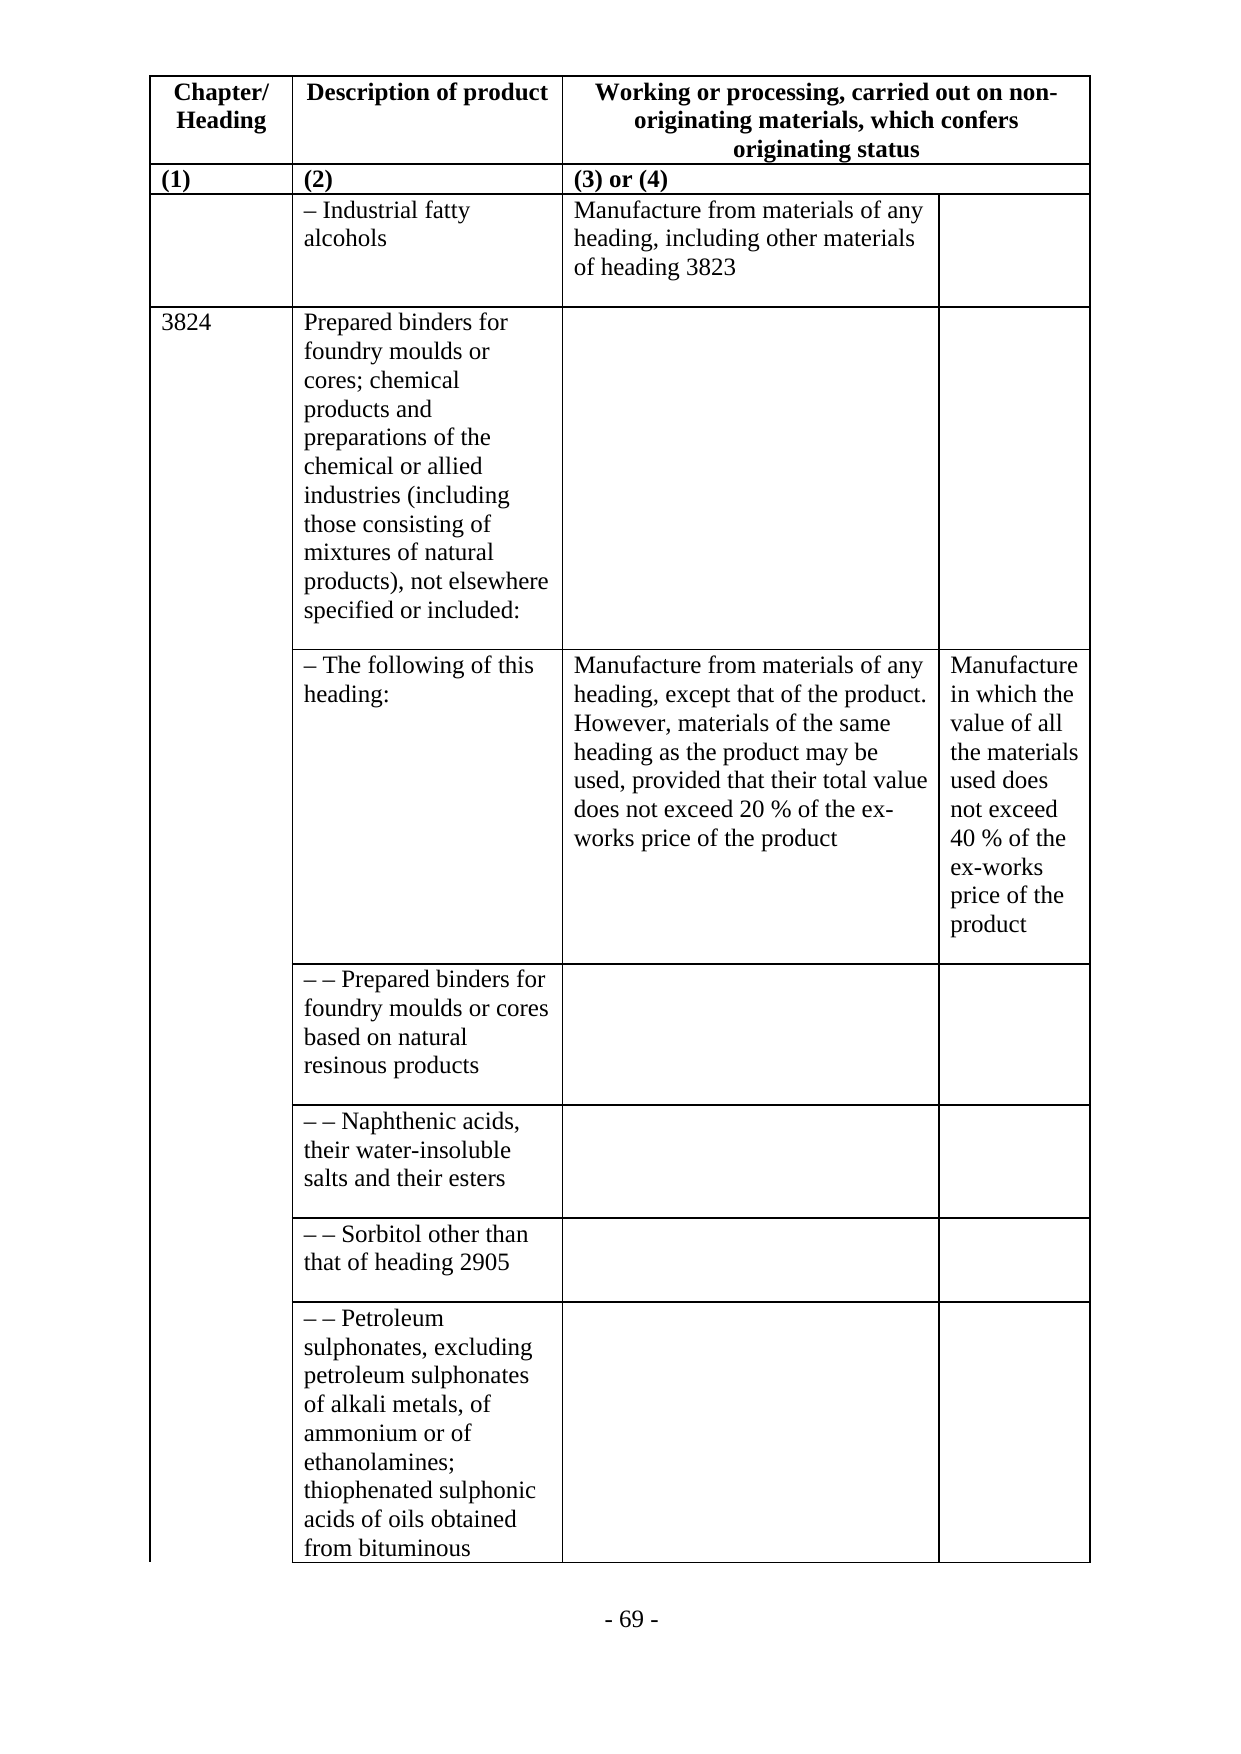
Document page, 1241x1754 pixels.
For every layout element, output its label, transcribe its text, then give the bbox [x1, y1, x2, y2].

table_cell (3) or (4) [563, 165, 1089, 193]
table_cell [940, 1219, 1089, 1301]
table_cell [563, 1219, 938, 1301]
table_cell 3824 [151, 308, 292, 649]
table_cell [563, 1106, 938, 1217]
table_cell [563, 1303, 938, 1562]
table_cell [151, 1217, 292, 1301]
table_cell [563, 965, 938, 1104]
table_cell Prepared binders for foundry moulds or cores; chemical products and preparations of the chemical or allied industries (including those consisting of mixtures of natural products), not elsewhere specified or included: [293, 308, 562, 649]
table_cell (1) [151, 165, 292, 193]
table_cell [940, 965, 1089, 1104]
table_cell (2) [293, 165, 562, 193]
table_cell [151, 1301, 292, 1562]
table_cell [151, 1104, 292, 1217]
table_header Description of product [293, 77, 562, 163]
table_header Working or processing, carried out on non-originating materials, which confers originating status [563, 77, 1089, 163]
table_cell – Industrial fatty alcohols [293, 195, 562, 306]
table_cell Manufacture in which the value of all the materials used does not exceed 40 % of the ex-works price of the product [940, 650, 1089, 963]
table_cell [151, 963, 292, 1104]
table_cell [940, 195, 1089, 306]
table_cell Manufacture from materials of any heading, including other materials of heading 3823 [563, 195, 938, 306]
table_cell [940, 1106, 1089, 1217]
table_cell [151, 649, 292, 963]
table_cell – – Petroleum sulphonates, excluding petroleum sulphonates of alkali metals, of ammonium or of ethanolamines; thiophenated sulphonic acids of oils obtained from bituminous [293, 1303, 562, 1562]
table_cell – – Sorbitol other than that of heading 2905 [293, 1219, 562, 1301]
table_cell – The following of this heading: [293, 650, 562, 963]
table_cell [563, 308, 938, 649]
table_header Chapter/Heading [151, 77, 292, 163]
table_cell – – Naphthenic acids, their water-insoluble salts and their esters [293, 1106, 562, 1217]
table_cell [940, 308, 1089, 649]
table_cell Manufacture from materials of any heading, except that of the product. However, materials of the same heading as the product may be used, provided that their total value does not exceed 20 % of the ex-works price of the product [563, 650, 938, 963]
table_cell – – Prepared binders for foundry moulds or cores based on natural resinous products [293, 965, 562, 1104]
table_cell [940, 1303, 1089, 1562]
table_cell [151, 195, 292, 306]
